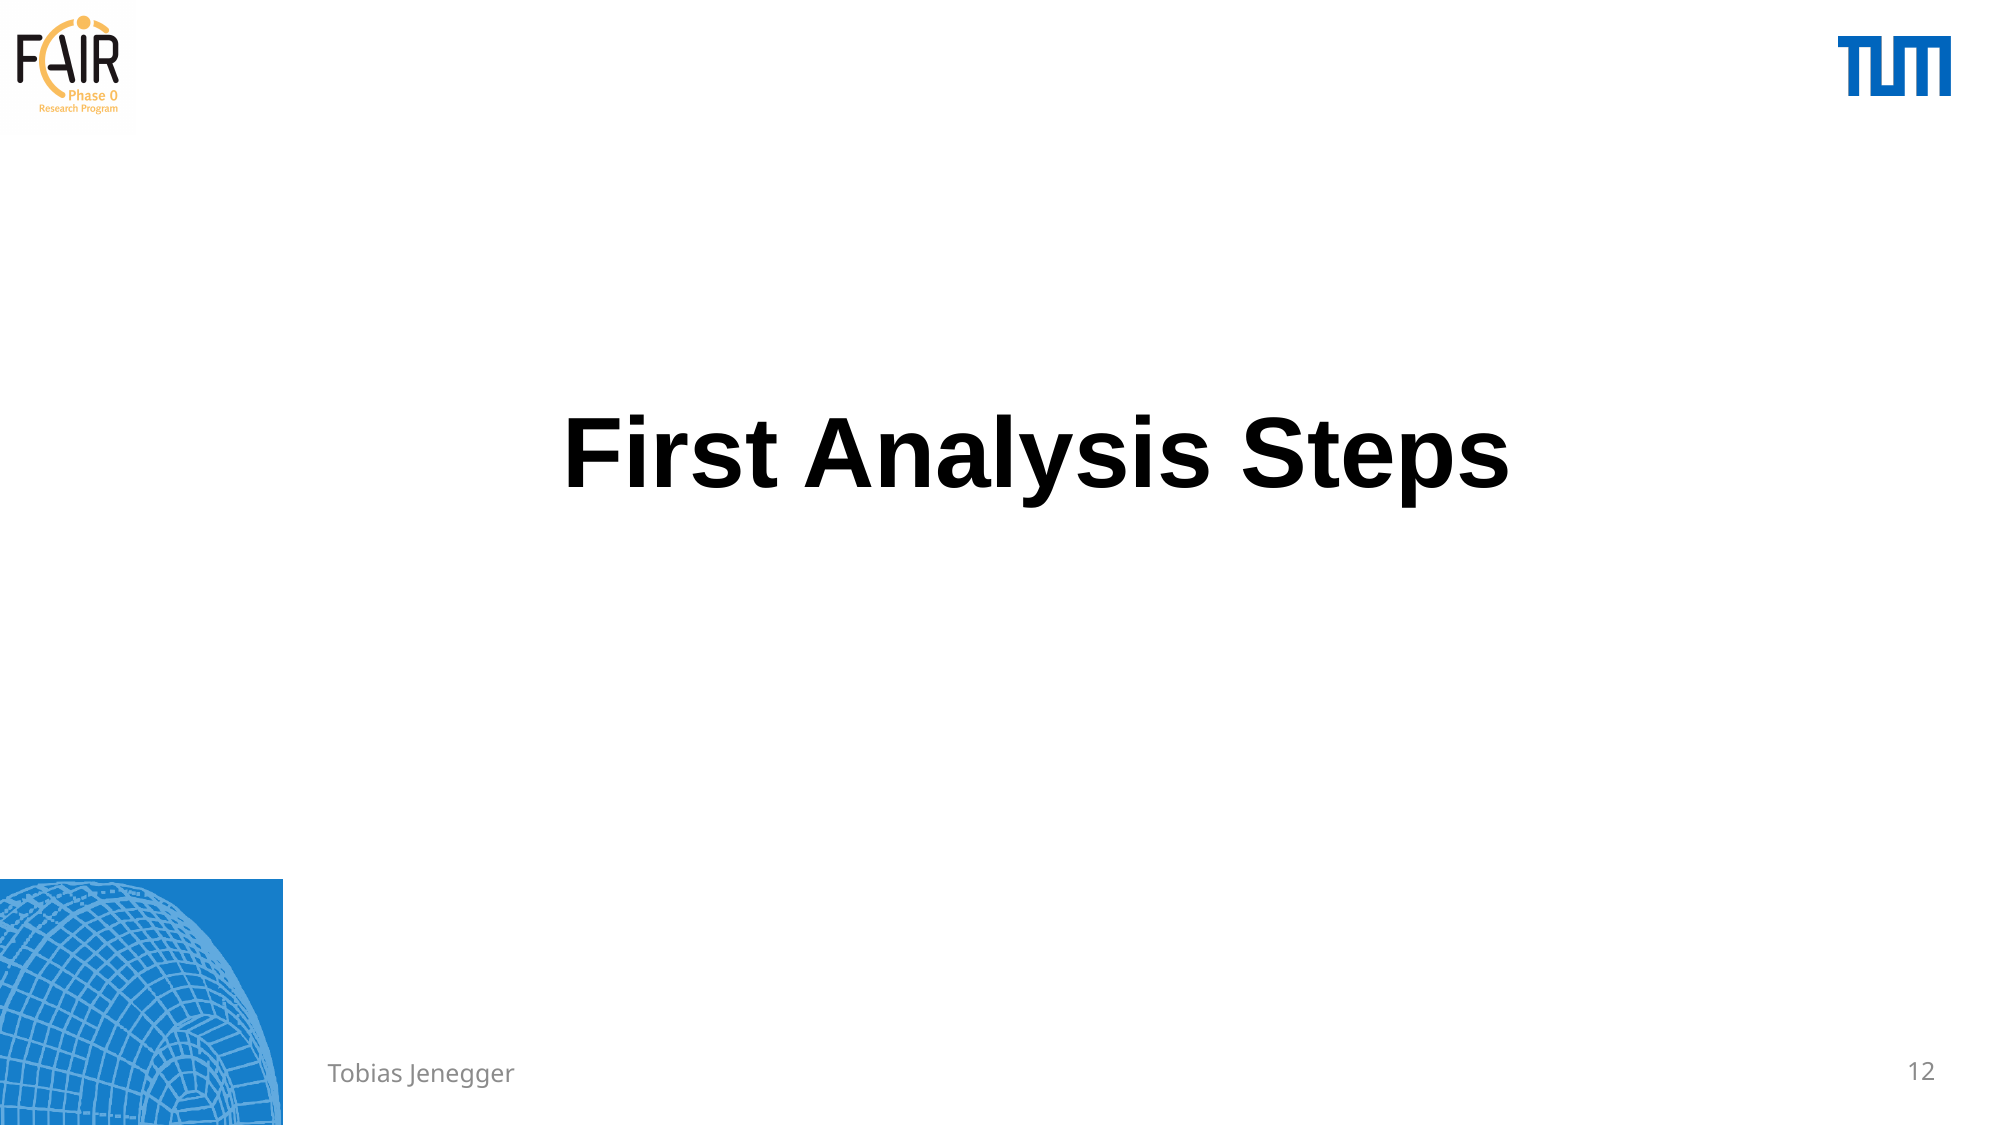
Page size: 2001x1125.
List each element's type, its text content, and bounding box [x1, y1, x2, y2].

picture [0, 879, 283, 1125]
slide_number [1500, 1042, 1951, 1103]
text_box First Analysis Steps [370, 389, 1706, 517]
picture [1838, 36, 1951, 96]
slide_number Tobias Jenegger [312, 1042, 588, 1103]
picture [0, 0, 136, 135]
